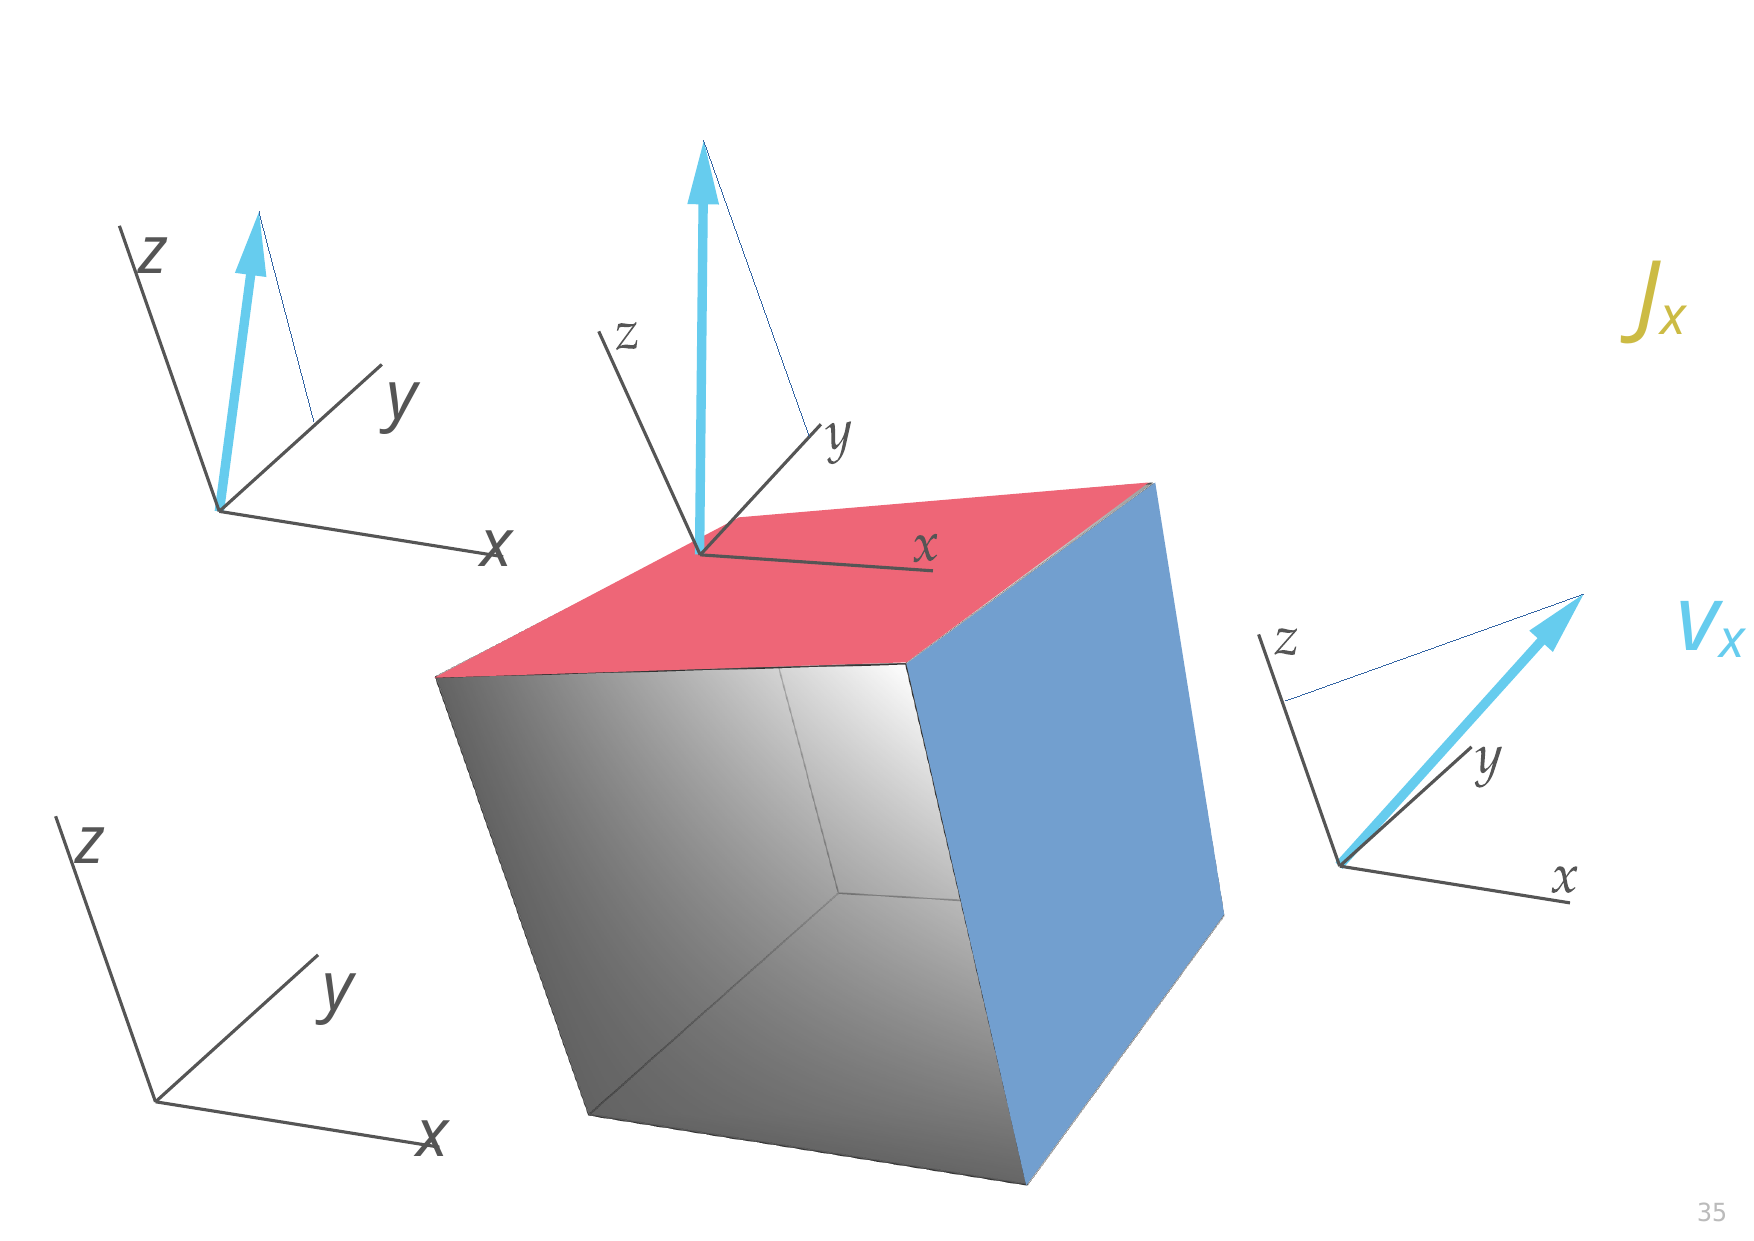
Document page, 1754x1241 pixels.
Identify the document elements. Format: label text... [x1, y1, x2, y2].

text_box Jx [1621, 221, 1708, 329]
text_box x [465, 487, 507, 570]
text_box [825, 421, 852, 465]
text_box z [60, 785, 99, 867]
text_box [616, 321, 638, 351]
text_box y [307, 930, 349, 1013]
text_box vx [1661, 544, 1754, 652]
text_box [1474, 746, 1502, 788]
text_box [1551, 866, 1578, 893]
text_box [1274, 628, 1298, 655]
text_box [705, 524, 725, 546]
text_box x [401, 1078, 443, 1160]
text_box z [124, 194, 163, 277]
text_box y [371, 340, 413, 422]
text_box [434, 482, 1225, 1186]
